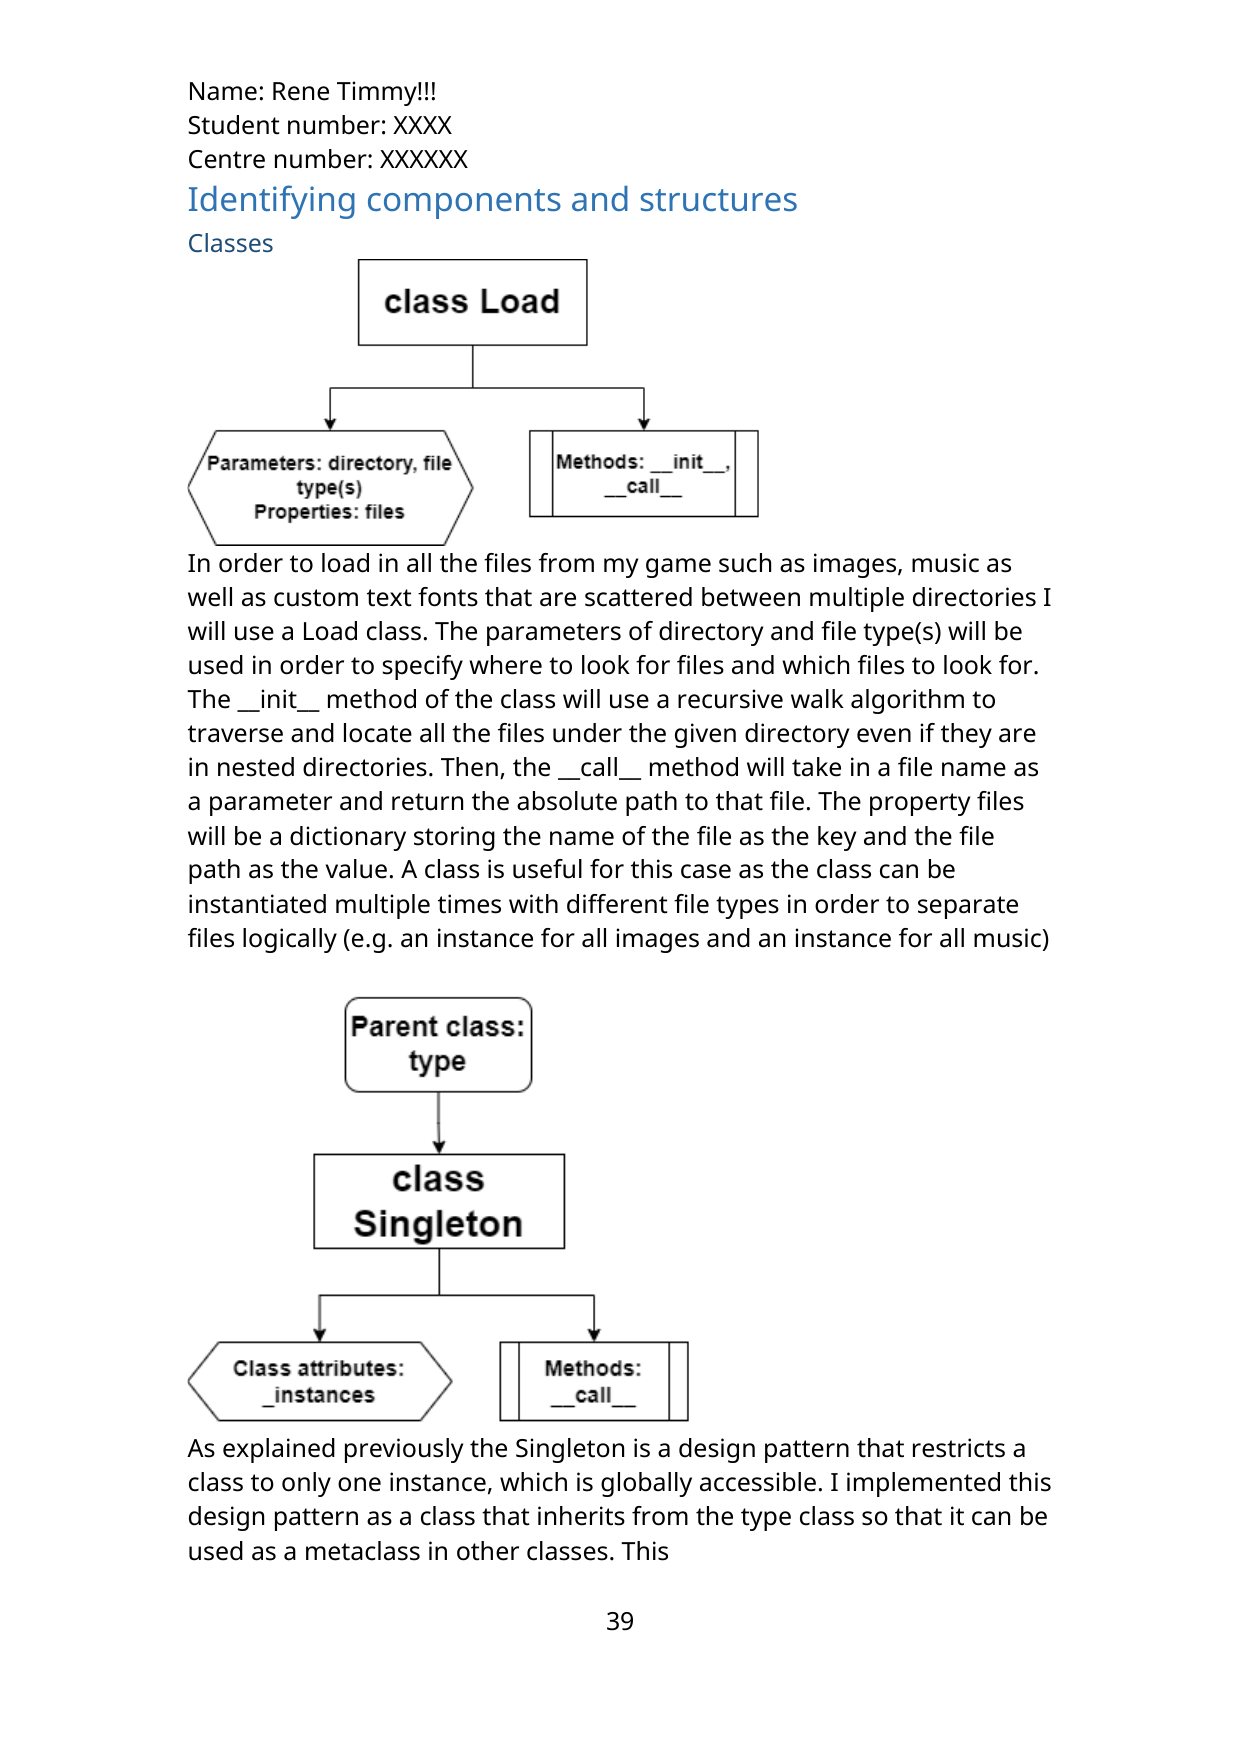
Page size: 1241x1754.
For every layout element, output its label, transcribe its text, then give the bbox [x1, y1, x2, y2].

text In order to load in all the files from my game such as images, music as well as custom text fonts that are scattered between multiple directories I will use a Load class. The parameters of directory and file type(s) will be used in order to specify where to look for files and which files to look for. The __init__ method of the class will use a recursive walk algorithm to traverse and locate all the files under the given directory even if they are in nested directories. Then, the __call__ method will take in a file name as a parameter and return the absolute path to that file. The property files will be a dictionary storing the name of the file as the key and the file path as the value. A class is useful for this case as the class can be instantiated multiple times with different file types in order to separate files logically (e.g. an instance for all images and an instance for all music) [187, 546, 1053, 954]
text As explained previously the Singleton is a design pattern that restricts a class to only one instance, which is globally accessible. I implemented this design pattern as a class that inherits from the type class so that it can be used as a metaclass in other classes. This [187, 1431, 1053, 1567]
subtitle Identifying components and structures [187, 176, 1053, 221]
subtitle Classes [187, 226, 1053, 259]
